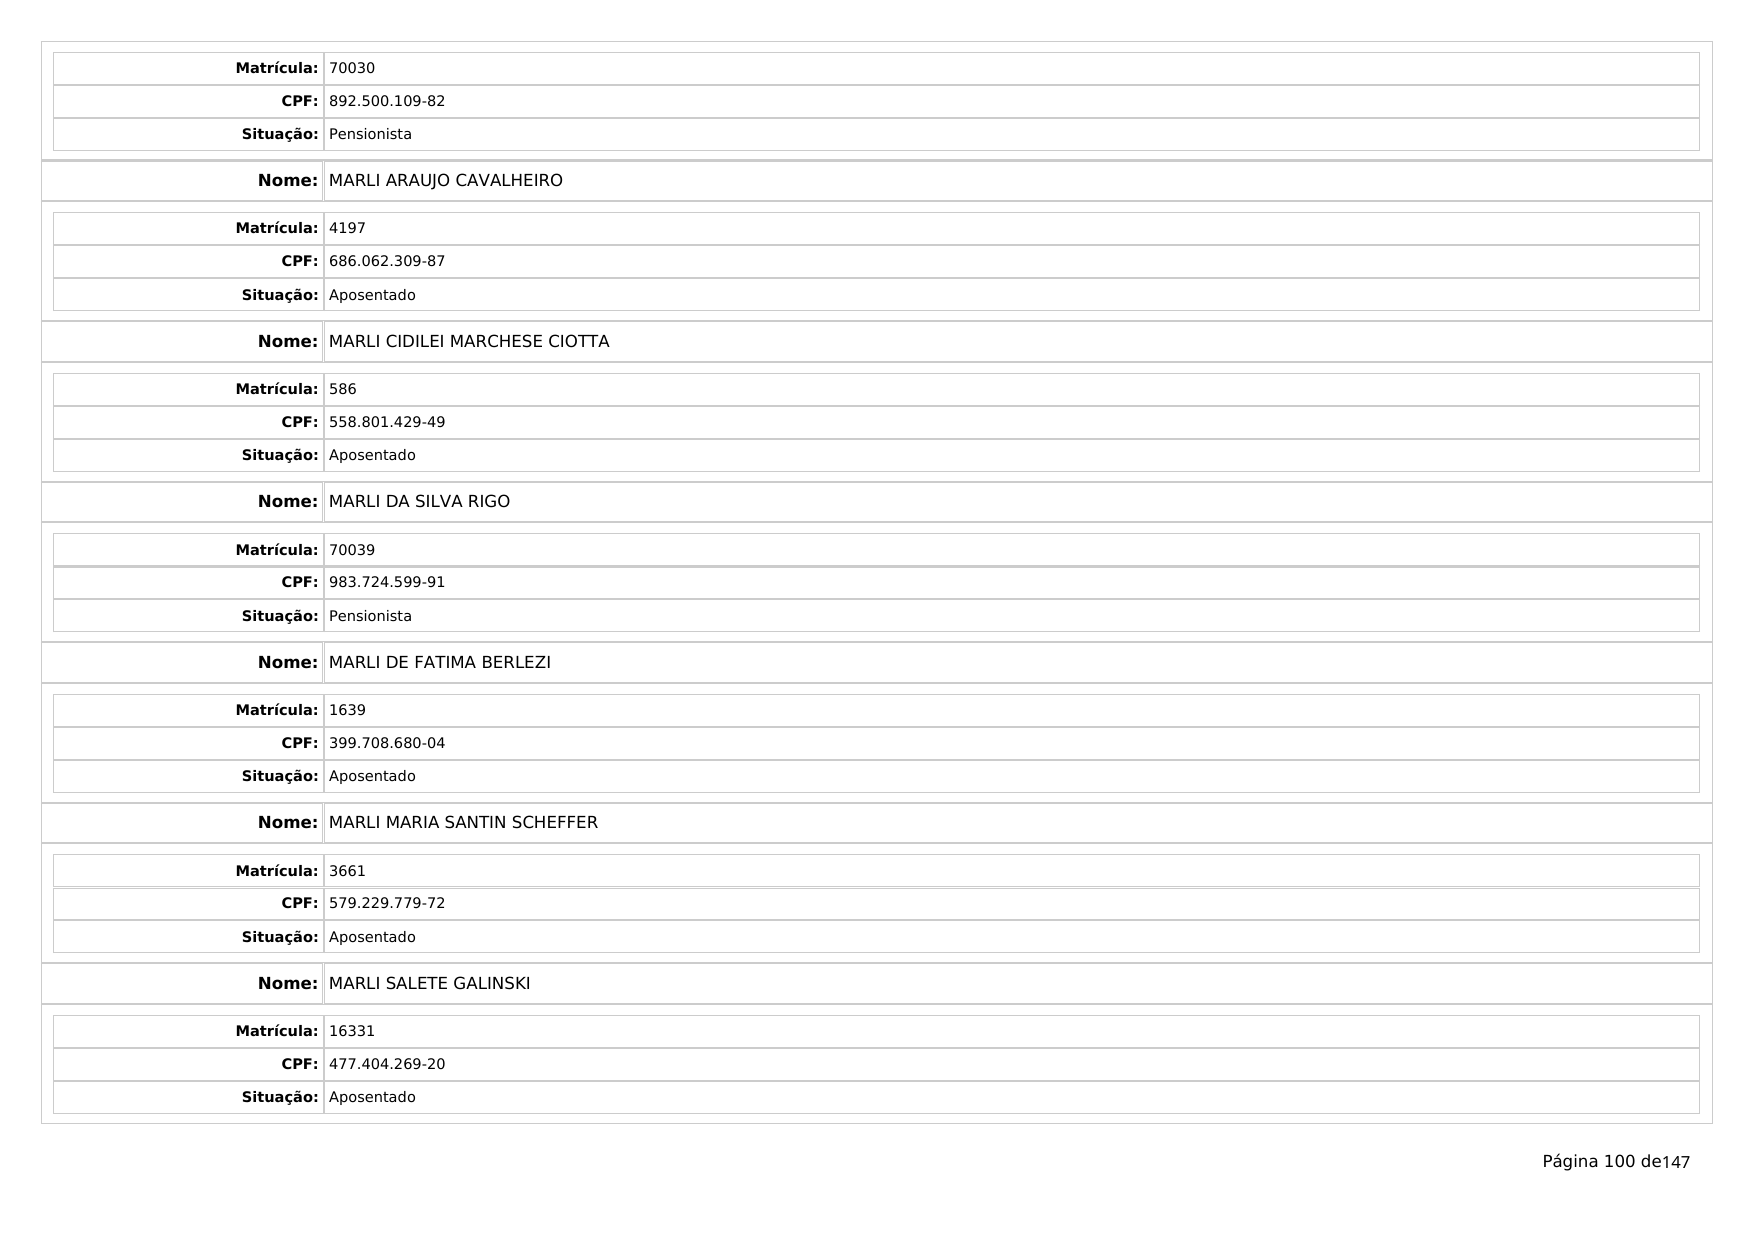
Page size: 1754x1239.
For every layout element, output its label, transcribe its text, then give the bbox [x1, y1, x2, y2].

table_header [324, 1009, 1700, 1015]
table_cell [0, 201, 41, 321]
table_cell [46, 888, 53, 920]
table_cell [1708, 533, 1712, 566]
table_cell [42, 1005, 1712, 1123]
table_cell [46, 760, 53, 793]
table_cell [1700, 373, 1708, 406]
table_header [46, 527, 53, 533]
table_cell [1700, 406, 1708, 439]
table_cell CPF: [54, 246, 323, 277]
table_cell Matrícula: [54, 53, 323, 84]
table_cell Aposentado [325, 761, 1699, 792]
table_cell 686.062.309-87 [325, 246, 1699, 277]
table_cell 70030 [325, 53, 1699, 84]
table_cell [46, 118, 53, 151]
table_cell [0, 843, 41, 963]
table_cell Nome: [42, 643, 322, 682]
table_cell [1700, 212, 1708, 245]
table_cell [1713, 1004, 1753, 1124]
table_cell [1700, 245, 1708, 278]
table_cell Pensionista [325, 119, 1699, 150]
table_cell Matrícula: [54, 1016, 323, 1047]
table_cell [1713, 642, 1753, 683]
table_cell [0, 963, 41, 1004]
table_cell [0, 522, 41, 642]
table_cell [1700, 760, 1708, 793]
table_cell Matrícula: [54, 213, 323, 244]
table_cell CPF: [54, 407, 323, 438]
table_cell CPF: [54, 1049, 323, 1080]
table_cell [46, 85, 53, 118]
table_cell [1708, 118, 1712, 151]
table_cell [1708, 278, 1712, 311]
table_cell Matrícula: [54, 534, 323, 565]
table_cell Aposentado [325, 279, 1699, 310]
table_header [46, 206, 53, 212]
table_cell [46, 727, 53, 760]
table_header [1700, 46, 1708, 52]
table_cell 983.724.599-91 [325, 568, 1699, 598]
table_cell 4197 [325, 213, 1699, 244]
table_cell [42, 363, 1712, 481]
table_cell MARLI DE FATIMA BERLEZI [325, 643, 1712, 682]
table_cell 147 [1662, 1142, 1713, 1182]
table_cell [46, 1081, 53, 1114]
table_cell [1700, 727, 1708, 760]
table_cell [1708, 1081, 1712, 1114]
table_header [46, 688, 53, 694]
table_header [1700, 206, 1708, 212]
table_header [46, 848, 53, 854]
table_header [53, 527, 324, 533]
table_cell Nome: [42, 804, 322, 842]
table_cell [46, 599, 53, 632]
table_cell [42, 684, 1712, 802]
table_cell [1708, 85, 1712, 118]
table_cell [1708, 439, 1712, 472]
table_cell Matrícula: [54, 855, 323, 886]
table_header [46, 367, 53, 373]
table_cell Matrícula: [54, 695, 323, 726]
table_cell [324, 1124, 1531, 1142]
table_cell [1708, 727, 1712, 760]
table_cell [1708, 212, 1712, 245]
table_cell [46, 439, 53, 472]
table_cell 1639 [325, 695, 1699, 726]
table_cell [41, 1142, 323, 1182]
table_cell Matrícula: [54, 374, 323, 405]
table_cell [1700, 566, 1708, 599]
table_cell Situação: [54, 119, 323, 150]
table_cell [0, 1124, 41, 1142]
table_cell Pensionista [325, 600, 1699, 631]
table_cell [1700, 533, 1708, 566]
table_cell 16331 [325, 1016, 1699, 1047]
table_cell [1700, 1081, 1708, 1114]
table_header [1531, 0, 1662, 41]
table_cell [1708, 599, 1712, 632]
table_cell 892.500.109-82 [325, 86, 1699, 117]
table_cell [1708, 920, 1712, 953]
table_cell [1713, 161, 1753, 201]
table_cell [42, 42, 1712, 159]
table_cell [42, 844, 1712, 962]
table_cell [1708, 888, 1712, 920]
table_cell [0, 362, 41, 482]
table_cell Situação: [54, 279, 323, 310]
table_cell Situação: [54, 1082, 323, 1113]
table_cell [1708, 694, 1712, 727]
table_header [1662, 0, 1713, 41]
table_cell [46, 1015, 53, 1048]
table_cell [324, 1142, 1531, 1182]
table_header [324, 688, 1700, 694]
table_cell Nome: [42, 162, 322, 200]
table_cell [1700, 854, 1708, 887]
table_cell [1708, 52, 1712, 85]
table_header [53, 367, 324, 373]
table_cell [46, 373, 53, 406]
table_cell [1700, 888, 1708, 920]
table_cell [0, 683, 41, 803]
table_header [53, 46, 324, 52]
table_cell CPF: [54, 889, 323, 919]
table_cell Página 100 de [1531, 1142, 1662, 1182]
table_header [46, 1009, 53, 1015]
table_cell [1708, 373, 1712, 406]
table_cell [46, 566, 53, 599]
table_header [41, 0, 323, 41]
table_cell [46, 920, 53, 953]
table_cell MARLI DA SILVA RIGO [325, 483, 1712, 521]
table_header [53, 206, 324, 212]
table_cell [1700, 85, 1708, 118]
table_cell [1708, 245, 1712, 278]
table_cell [46, 245, 53, 278]
table_cell [1713, 482, 1753, 522]
table_cell [1713, 683, 1753, 803]
table_cell [42, 523, 1712, 641]
table_header [46, 46, 53, 52]
table_cell CPF: [54, 728, 323, 759]
table_cell [46, 406, 53, 439]
table_cell 3661 [325, 855, 1699, 886]
table_header [324, 367, 1700, 373]
table_cell 586 [325, 374, 1699, 405]
table_cell [46, 533, 53, 566]
table_cell 558.801.429-49 [325, 407, 1699, 438]
table_cell MARLI CIDILEI MARCHESE CIOTTA [325, 322, 1712, 361]
table_cell 70039 [325, 534, 1699, 565]
table_cell [1662, 1124, 1713, 1142]
table_cell [1713, 1142, 1753, 1182]
table_header [53, 848, 324, 854]
table_cell [1531, 1124, 1662, 1142]
table_cell [42, 202, 1712, 320]
table_cell [1713, 803, 1753, 843]
table_cell [1700, 278, 1708, 311]
table_cell [1700, 439, 1708, 472]
table_cell 579.229.779-72 [325, 889, 1699, 919]
table_cell Nome: [42, 483, 322, 521]
table_cell Situação: [54, 600, 323, 631]
table_cell [46, 278, 53, 311]
table_cell Aposentado [325, 440, 1699, 471]
table_cell [46, 1048, 53, 1081]
table_header [1700, 848, 1708, 854]
table_cell 477.404.269-20 [325, 1049, 1699, 1080]
table_header [1700, 688, 1708, 694]
table_cell [1708, 406, 1712, 439]
table_cell [0, 41, 41, 161]
table_cell [1700, 694, 1708, 727]
table_cell [1713, 41, 1753, 161]
table_cell MARLI SALETE GALINSKI [325, 964, 1712, 1003]
table_header [1700, 527, 1708, 533]
table_cell CPF: [54, 86, 323, 117]
table_cell [1713, 1124, 1753, 1142]
table_cell [0, 803, 41, 843]
table_header [324, 527, 1700, 533]
table_cell [1700, 599, 1708, 632]
table_cell [0, 1142, 41, 1182]
table_cell [1713, 321, 1753, 362]
table_cell [1700, 1015, 1708, 1048]
table_cell [1708, 1048, 1712, 1081]
table_cell [46, 212, 53, 245]
table_header [324, 46, 1700, 52]
table_cell 399.708.680-04 [325, 728, 1699, 759]
table_cell [46, 52, 53, 85]
table_header [1713, 0, 1753, 41]
table_header [53, 1009, 324, 1015]
table_cell CPF: [54, 568, 323, 598]
table_cell [0, 482, 41, 522]
table_cell Nome: [42, 322, 322, 361]
table_cell [1708, 566, 1712, 599]
table_cell Aposentado [325, 1082, 1699, 1113]
table_cell [0, 321, 41, 362]
table_cell [1700, 52, 1708, 85]
table_cell Aposentado [325, 921, 1699, 952]
table_cell [1713, 963, 1753, 1004]
table_cell Situação: [54, 761, 323, 792]
table_cell [1713, 362, 1753, 482]
table_header [324, 848, 1700, 854]
table_header [53, 688, 324, 694]
table_cell [1713, 522, 1753, 642]
table_header [1700, 367, 1708, 373]
table_cell [0, 1004, 41, 1124]
table_header [1700, 1009, 1708, 1015]
table_cell [0, 642, 41, 683]
table_cell [0, 161, 41, 201]
table_cell [1713, 201, 1753, 321]
table_cell [1708, 854, 1712, 887]
table_cell MARLI ARAUJO CAVALHEIRO [325, 162, 1712, 200]
table_cell [46, 694, 53, 727]
table_cell MARLI MARIA SANTIN SCHEFFER [325, 804, 1712, 842]
table_header [0, 0, 41, 41]
table_cell Situação: [54, 440, 323, 471]
table_cell [1700, 920, 1708, 953]
table_cell [1708, 1015, 1712, 1048]
table_cell [1700, 118, 1708, 151]
table_cell [46, 854, 53, 887]
table_header [324, 0, 1531, 41]
table_cell [1713, 843, 1753, 963]
table_cell [1700, 1048, 1708, 1081]
table_cell [41, 1124, 323, 1142]
table_cell [1708, 760, 1712, 793]
table_header [324, 206, 1700, 212]
table_cell Situação: [54, 921, 323, 952]
table_cell Nome: [42, 964, 322, 1003]
